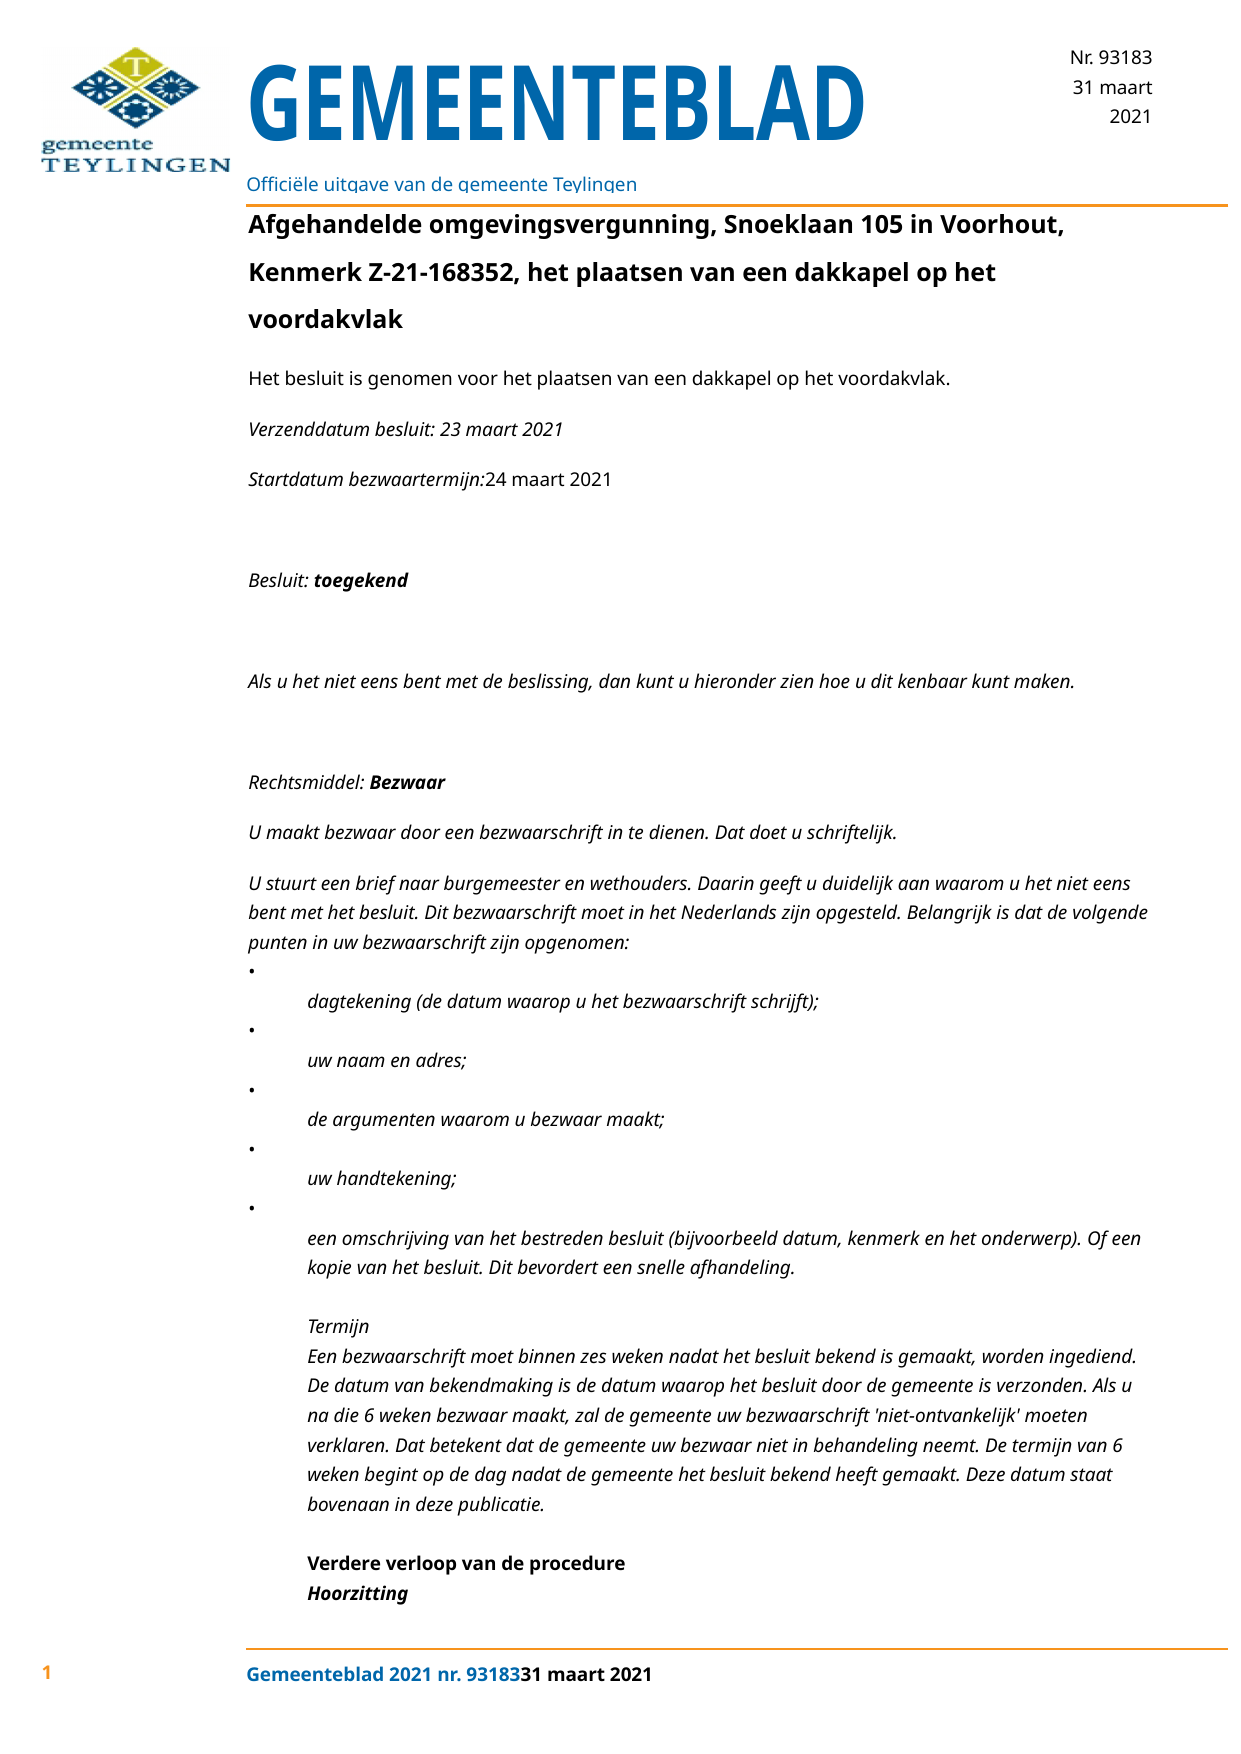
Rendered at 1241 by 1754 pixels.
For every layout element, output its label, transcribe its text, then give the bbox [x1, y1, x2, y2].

list uw naam en adres; [248, 1047, 1152, 1073]
text Als u het niet eens bent met de beslissing, dan kunt u hieronder zien hoe u dit kenbaar kunt maken. [248, 668, 1152, 694]
text U stuurt een brief naar burgemeester en wethouders. Daarin geeft u duidelijk aan waarom u het niet eens bent met het besluit. Dit bezwaarschrift moet in het Nederlands zijn opgesteld. Belangrijk is dat de volgende punten in uw bezwaarschrift zijn opgenomen: [248, 870, 1152, 954]
list Verdere verloop van de procedure [248, 1550, 1152, 1576]
list Termijn [248, 1313, 1152, 1339]
text Startdatum bezwaartermijn:24 maart 2021 [248, 466, 1152, 492]
text Het besluit is genomen voor het plaatsen van een dakkapel op het voordakvlak. [248, 366, 1152, 391]
list dagtekening (de datum waarop u het bezwaarschrift schrijft); [248, 988, 1152, 1014]
text Rechtsmiddel: Bezwaar [248, 769, 1152, 794]
picture [41, 47, 231, 172]
list de argumenten waarom u bezwaar maakt; [248, 1106, 1152, 1132]
text U maakt bezwaar door een bezwaarschrift in te dienen. Dat doet u schriftelijk. [248, 819, 1152, 845]
list Een bezwaarschrift moet binnen zes weken nadat het besluit bekend is gemaakt, worden ingediend. De datum van bekendmaking is de datum waarop het besluit door de gemeente is verzonden. Als u na die 6 weken bezwaar maakt, zal de gemeente uw bezwaarschrift 'niet-ontvankelijk' moeten verklaren. Dat betekent dat de gemeente uw bezwaar niet in behandeling neemt. De termijn van 6 weken begint op de dag nadat de gemeente het besluit bekend heeft gemaakt. Deze datum staat bovenaan in deze publicatie. [248, 1343, 1152, 1517]
list uw handtekening; [248, 1166, 1152, 1191]
text Besluit: toegekend [248, 567, 1152, 593]
text Verzenddatum besluit: 23 maart 2021 [248, 416, 1152, 442]
text Afgehandelde omgevingsvergunning, Snoeklaan 105 in Voorhout, Kenmerk Z-21-168352, het plaatsen van een dakkapel op het voordakvlak [248, 207, 1152, 336]
list een omschrijving van het bestreden besluit (bijvoorbeeld datum, kenmerk en het onderwerp). Of een kopie van het besluit. Dit bevordert een snelle afhandeling. [248, 1225, 1152, 1280]
list Hoorzitting [248, 1580, 1152, 1605]
